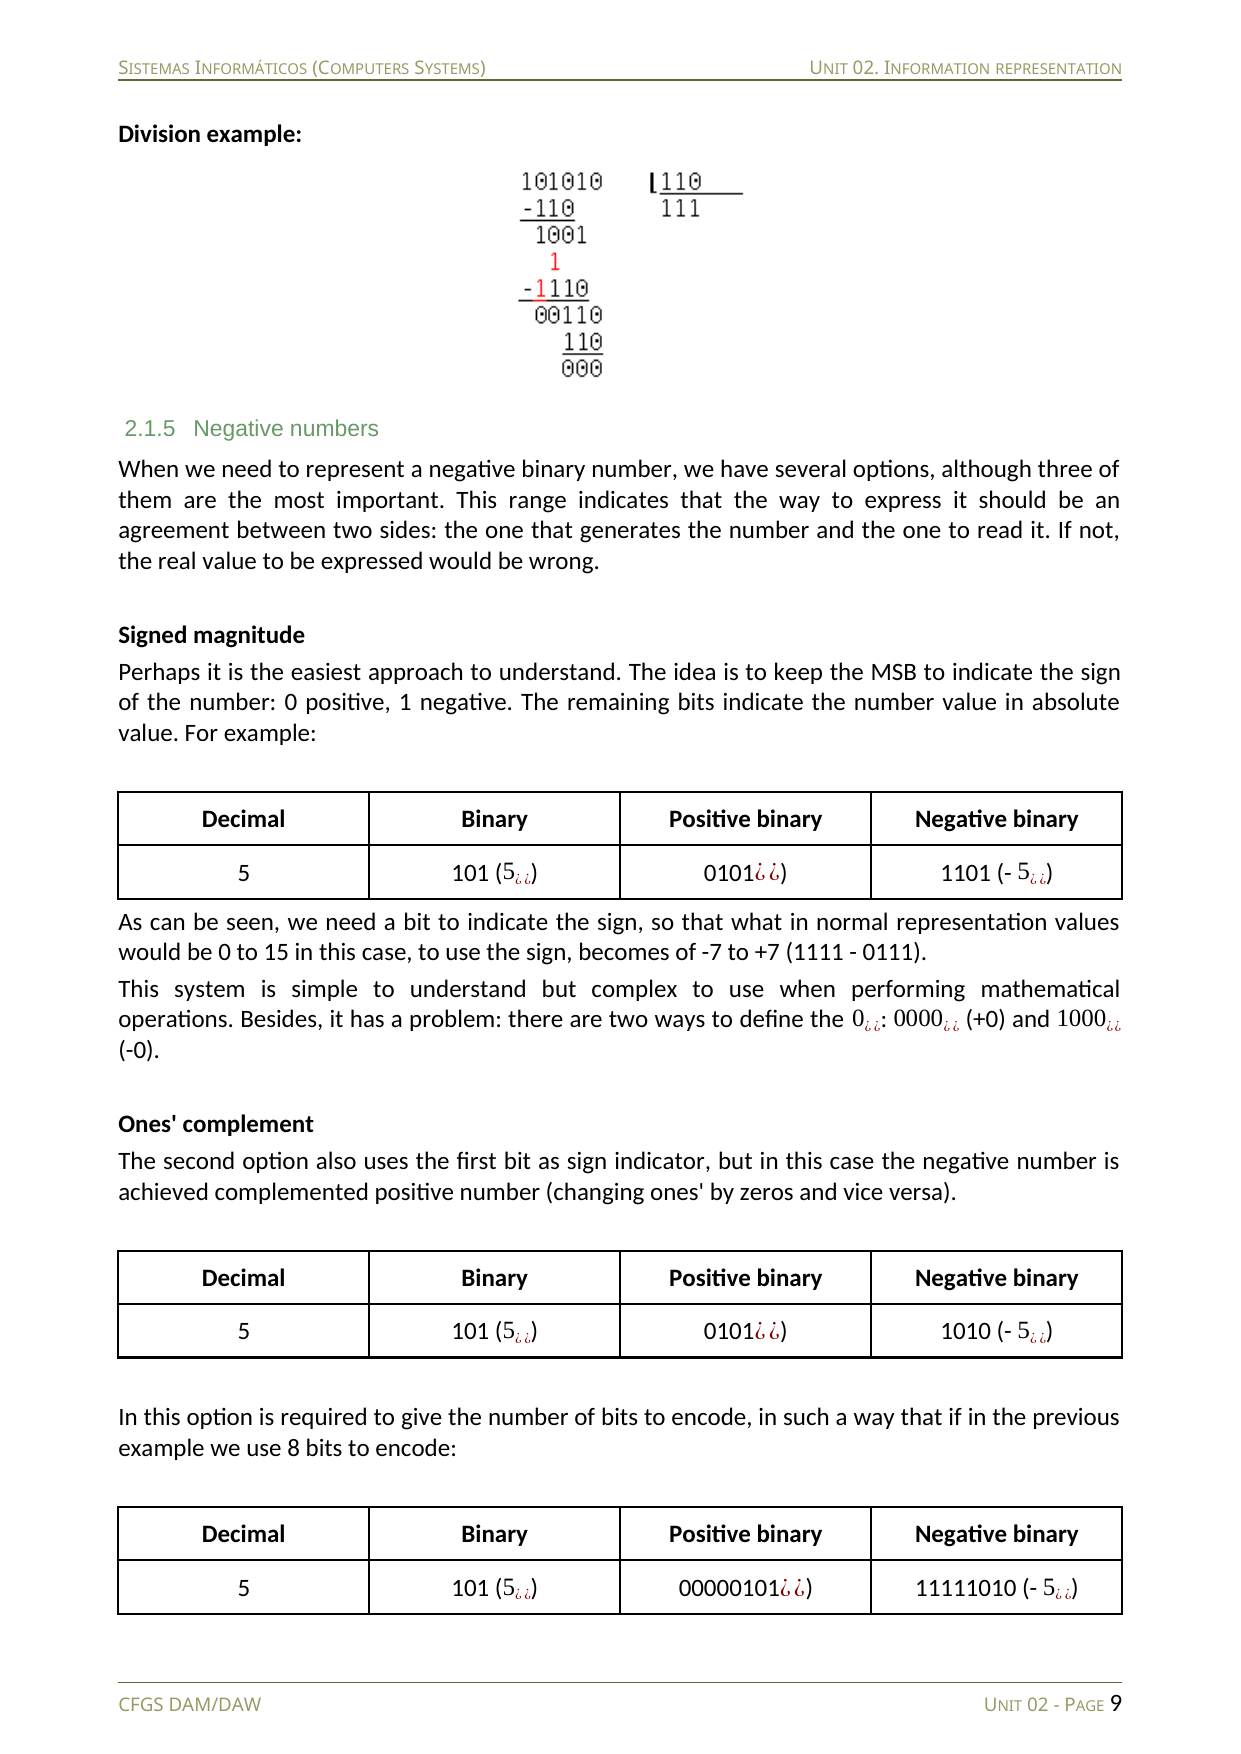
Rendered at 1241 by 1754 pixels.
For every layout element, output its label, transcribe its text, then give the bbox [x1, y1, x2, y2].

table_cell 101 () [370, 846, 619, 898]
text When we need to represent a negative binary number, we have several options, although three of them are the most important. This range indicates that the way to express it should be an agreement between two sides: the one that generates the number and the one to read it. If not, the real value to be expressed would be wrong. [118, 453, 1122, 575]
table_cell 5 [119, 846, 368, 898]
table_header Decimal [119, 793, 368, 844]
table_cell 0101) [621, 846, 870, 898]
table_header Binary [370, 793, 619, 844]
table_header Positive binary [621, 793, 870, 844]
table_header Negative binary [872, 1252, 1121, 1303]
table_header Binary [370, 1508, 619, 1559]
text Division example: [118, 118, 1122, 148]
text Perhaps it is the easiest approach to understand. The idea is to keep the MSB to indicate the sign of the number: 0 positive, 1 negative. The remaining bits indicate the number value in absolute value. For example: [118, 656, 1122, 747]
table_cell 11111010 (- ) [872, 1561, 1121, 1613]
text The second option also uses the first bit as sign indicator, but in this case the negative number is achieved complemented positive number (changing ones' by zeros and vice versa). [118, 1145, 1122, 1206]
table_cell 101 () [370, 1305, 619, 1356]
table_cell 5 [119, 1561, 368, 1613]
text In this option is required to give the number of bits to encode, in such a way that if in the previous example we use 8 bits to encode: [118, 1401, 1122, 1462]
table_cell 1101 (- ) [872, 846, 1121, 898]
text Ones' complement [118, 1108, 1122, 1139]
table_cell 5 [119, 1305, 368, 1356]
table_header Binary [370, 1252, 619, 1303]
table_cell 1010 (- ) [872, 1305, 1121, 1356]
table_header Negative binary [872, 793, 1121, 844]
table_header Positive binary [621, 1252, 870, 1303]
table_cell 0101) [621, 1305, 870, 1356]
table_cell 00000101) [621, 1561, 870, 1613]
picture [481, 155, 759, 396]
table_header Negative binary [872, 1508, 1121, 1559]
text This system is simple to understand but complex to use when performing mathematical operations. Besides, it has a problem: there are two ways to define the : (+0) and (-0). [118, 973, 1122, 1065]
text Signed magnitude [118, 619, 1122, 649]
table_header Decimal [119, 1508, 368, 1559]
table_cell 101 () [370, 1561, 619, 1613]
subtitle Negative numbers [118, 414, 1122, 441]
table_header Positive binary [621, 1508, 870, 1559]
text As can be seen, we need a bit to indicate the sign, so that what in normal representation values would be 0 to 15 in this case, to use the sign, becomes of -7 to +7 (1111 - 0111). [118, 906, 1122, 967]
table_header Decimal [119, 1252, 368, 1303]
